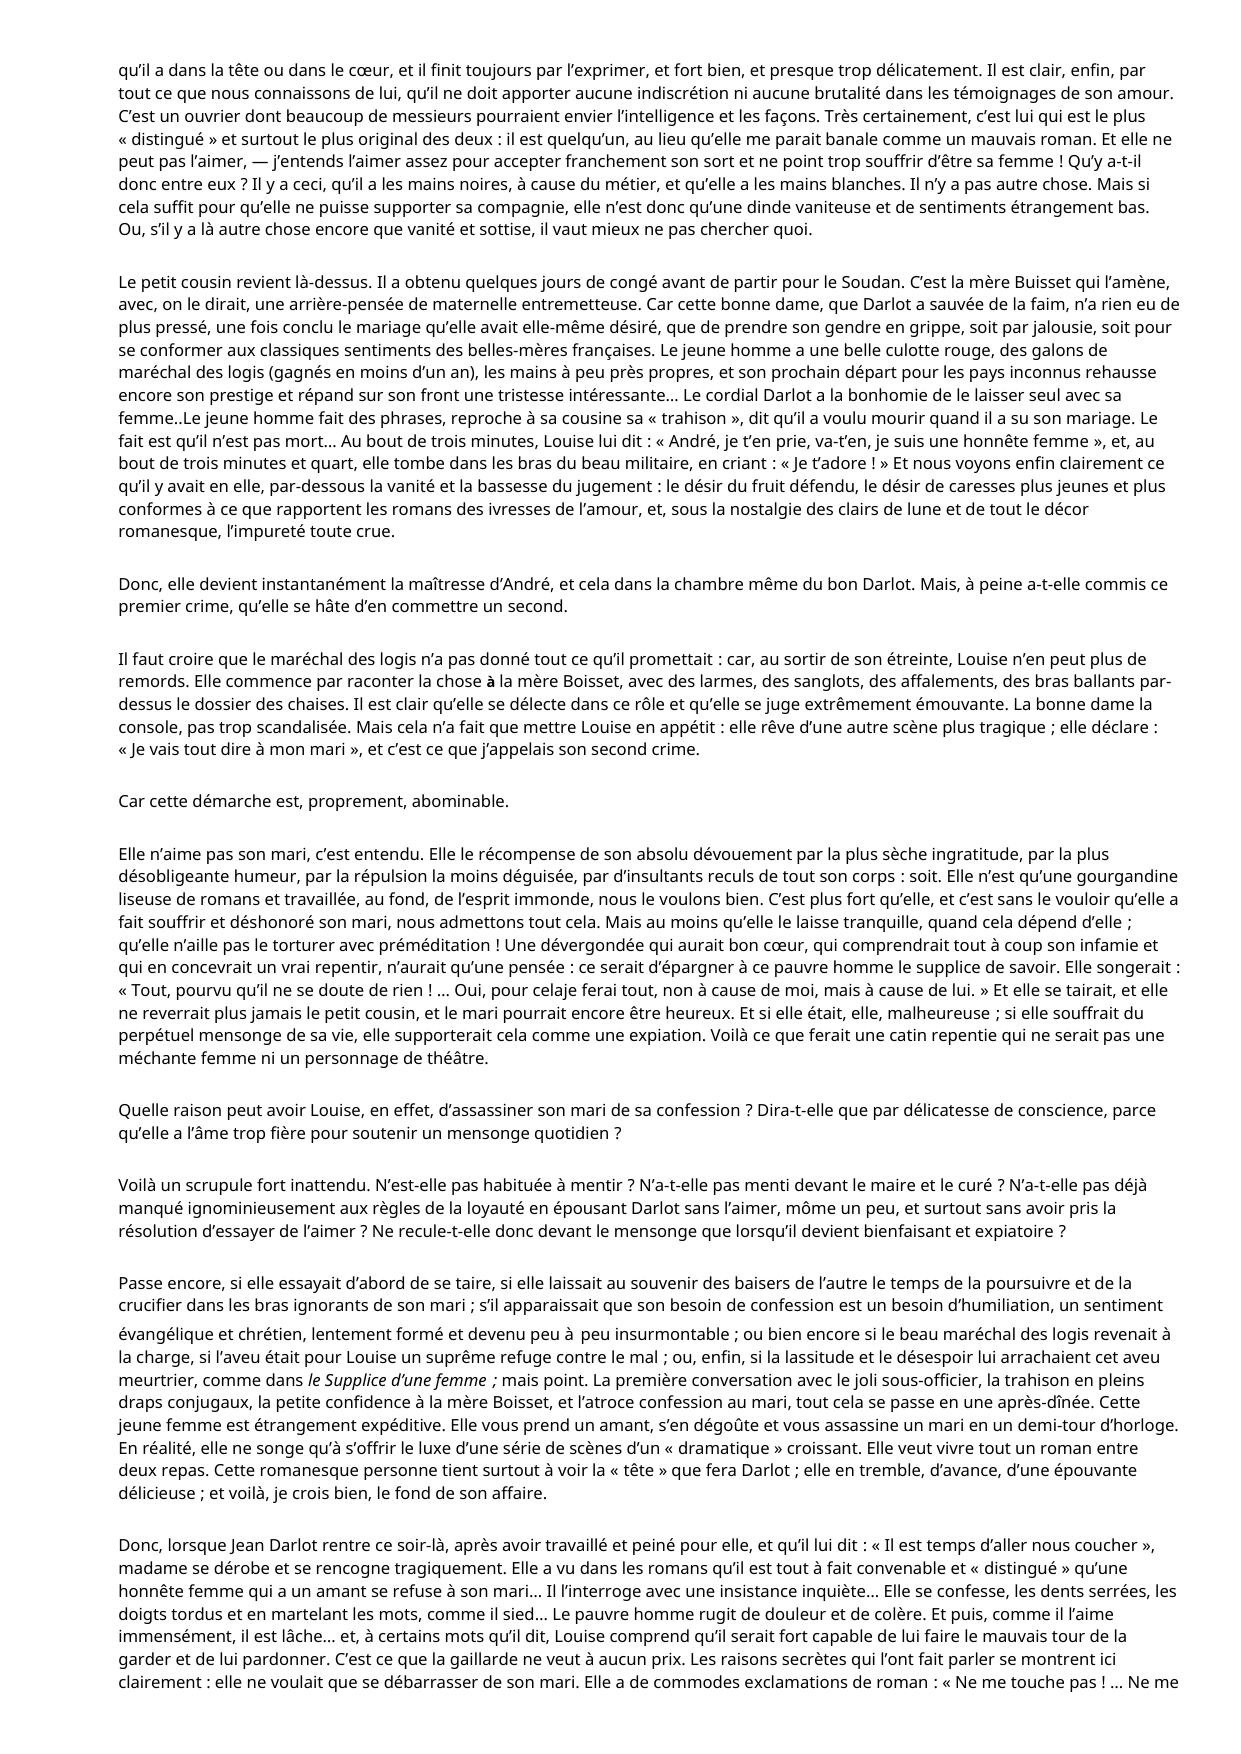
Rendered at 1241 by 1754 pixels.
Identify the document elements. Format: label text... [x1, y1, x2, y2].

text Passe encore, si elle essayait d’abord de se taire, si elle laissait au souvenir des baisers de l’autre le temps de la poursuivre et de la crucifier dans les bras ignorants de son mari ; s’il apparaissait que son besoin de confession est un besoin d’humiliation, un sentiment évangélique et chrétien, lentement formé et devenu peu à peu insurmontable ; ou bien encore si le beau maréchal des logis revenait à la charge, si l’aveu était pour Louise un suprême refuge contre le mal ; ou, enfin, si la lassitude et le désespoir lui arrachaient cet aveu meurtrier, comme dans le Supplice d’une femme ; mais point. La première conversation avec le joli sous-officier, la trahison en pleins draps conjugaux, la petite confidence à la mère Boisset, et l’atroce confession au mari, tout cela se passe en une après-dînée. Cette jeune femme est étrangement expéditive. Elle vous prend un amant, s’en dégoûte et vous assassine un mari en un demi-tour d’horloge. En réalité, elle ne songe qu’à s’offrir le luxe d’une série de scènes d’un « dramatique » croissant. Elle veut vivre tout un roman entre deux repas. Cette romanesque personne tient surtout à voir la « tête » que fera Darlot ; elle en tremble, d’avance, d’une épouvante délicieuse ; et voilà, je crois bien, le fond de son affaire. [118, 1271, 1181, 1504]
text qu’il a dans la tête ou dans le cœur, et il finit toujours par l’exprimer, et fort bien, et presque trop délicatement. Il est clair, enfin, par tout ce que nous connaissons de lui, qu’il ne doit apporter aucune indiscrétion ni aucune brutalité dans les témoignages de son amour. C’est un ouvrier dont beaucoup de messieurs pourraient envier l’intelligence et les façons. Très certainement, c’est lui qui est le plus « distingué » et surtout le plus original des deux : il est quelqu’un, au lieu qu’elle me parait banale comme un mauvais roman. Et elle ne peut pas l’aimer, — j’entends l’aimer assez pour accepter franchement son sort et ne point trop souffrir d’être sa femme ! Qu’y a-t-il donc entre eux ? Il y a ceci, qu’il a les mains noires, à cause du métier, et qu’elle a les mains blanches. Il n’y a pas autre chose. Mais si cela suffit pour qu’elle ne puisse supporter sa compagnie, elle n’est donc qu’une dinde vaniteuse et de sentiments étrangement bas. Ou, s’il y a là autre chose encore que vanité et sottise, il vaut mieux ne pas chercher quoi. [118, 59, 1181, 241]
text Voilà un scrupule fort inattendu. N’est-elle pas habituée à mentir ? N’a-t-elle pas menti devant le maire et le curé ? N’a-t-elle pas déjà manqué ignominieusement aux règles de la loyauté en épousant Darlot sans l’aimer, môme un peu, et surtout sans avoir pris la résolution d’essayer de l’aimer ? Ne recule-t-elle donc devant le mensonge que lorsqu’il devient bienfaisant et expiatoire ? [118, 1174, 1181, 1242]
text Donc, lorsque Jean Darlot rentre ce soir-là, après avoir travaillé et peiné pour elle, et qu’il lui dit : « Il est temps d’aller nous coucher », madame se dérobe et se rencogne tragiquement. Elle a vu dans les romans qu’il est tout à fait convenable et « distingué » qu’une honnête femme qui a un amant se refuse à son mari… Il l’interroge avec une insistance inquiète… Elle se confesse, les dents serrées, les doigts tordus et en martelant les mots, comme il sied… Le pauvre homme rugit de douleur et de colère. Et puis, comme il l’aime immensément, il est lâche… et, à certains mots qu’il dit, Louise comprend qu’il serait fort capable de lui faire le mauvais tour de la garder et de lui pardonner. C’est ce que la gaillarde ne veut à aucun prix. Les raisons secrètes qui l’ont fait parler se montrent ici clairement : elle ne voulait que se débarrasser de son mari. Elle a de commodes exclamations de roman : « Ne me touche pas ! … Ne me [118, 1534, 1181, 1693]
text Elle n’aime pas son mari, c’est entendu. Elle le récompense de son absolu dévouement par la plus sèche ingratitude, par la plus désobligeante humeur, par la répulsion la moins déguisée, par d’insultants reculs de tout son corps : soit. Elle n’est qu’une gourgandine liseuse de romans et travaillée, au fond, de l’esprit immonde, nous le voulons bien. C’est plus fort qu’elle, et c’est sans le vouloir qu’elle a fait souffrir et déshonoré son mari, nous admettons tout cela. Mais au moins qu’elle le laisse tranquille, quand cela dépend d’elle ; qu’elle n’aille pas le torturer avec préméditation ! Une dévergondée qui aurait bon cœur, qui comprendrait tout à coup son infamie et qui en concevrait un vrai repentir, n’aurait qu’une pensée : ce serait d’épargner à ce pauvre homme le supplice de savoir. Elle songerait : « Tout, pourvu qu’il ne se doute de rien ! … Oui, pour celaje ferai tout, non à cause de moi, mais à cause de lui. » Et elle se tairait, et elle ne reverrait plus jamais le petit cousin, et le mari pourrait encore être heureux. Et si elle était, elle, malheureuse ; si elle souffrait du perpétuel mensonge de sa vie, elle supporterait cela comme une expiation. Voilà ce que ferait une catin repentie qui ne serait pas une méchante femme ni un personnage de théâtre. [118, 842, 1181, 1069]
text Car cette démarche est, proprement, abominable. [118, 790, 1181, 813]
text Quelle raison peut avoir Louise, en effet, d’assassiner son mari de sa confession ? Dira-t-elle que par délicatesse de conscience, parce qu’elle a l’âme trop fière pour soutenir un mensonge quotidien ? [118, 1099, 1181, 1144]
text Il faut croire que le maréchal des logis n’a pas donné tout ce qu’il promettait : car, au sortir de son étreinte, Louise n’en peut plus de remords. Elle commence par raconter la chose à la mère Boisset, avec des larmes, des sanglots, des affalements, des bras ballants par-dessus le dossier des chaises. Il est clair qu’elle se délecte dans ce rôle et qu’elle se juge extrêmement émouvante. La bonne dame la console, pas trop scandalisée. Mais cela n’a fait que mettre Louise en appétit : elle rêve d’une autre scène plus tragique ; elle déclare : « Je vais tout dire à mon mari », et c’est ce que j’appelais son second crime. [118, 647, 1181, 761]
text Donc, elle devient instantanément la maîtresse d’André, et cela dans la chambre même du bon Darlot. Mais, à peine a-t-elle commis ce premier crime, qu’elle se hâte d’en commettre un second. [118, 572, 1181, 618]
text Le petit cousin revient là-dessus. Il a obtenu quelques jours de congé avant de partir pour le Soudan. C’est la mère Buisset qui l’amène, avec, on le dirait, une arrière-pensée de maternelle entremetteuse. Car cette bonne dame, que Darlot a sauvée de la faim, n’a rien eu de plus pressé, une fois conclu le mariage qu’elle avait elle-même désiré, que de prendre son gendre en grippe, soit par jalousie, soit pour se conformer aux classiques sentiments des belles-mères françaises. Le jeune homme a une belle culotte rouge, des galons de maréchal des logis (gagnés en moins d’un an), les mains à peu près propres, et son prochain départ pour les pays inconnus rehausse encore son prestige et répand sur son front une tristesse intéressante… Le cordial Darlot a la bonhomie de le laisser seul avec sa femme..Le jeune homme fait des phrases, reproche à sa cousine sa « trahison », dit qu’il a voulu mourir quand il a su son mariage. Le fait est qu’il n’est pas mort… Au bout de trois minutes, Louise lui dit : « André, je t’en prie, va-t’en, je suis une honnête femme », et, au bout de trois minutes et quart, elle tombe dans les bras du beau militaire, en criant : « Je t’adore ! » Et nous voyons enfin clairement ce qu’il y avait en elle, par-dessous la vanité et la bassesse du jugement : le désir du fruit défendu, le désir de caresses plus jeunes et plus conformes à ce que rapportent les romans des ivresses de l’amour, et, sous la nostalgie des clairs de lune et de tout le décor romanesque, l’impureté toute crue. [118, 270, 1181, 543]
